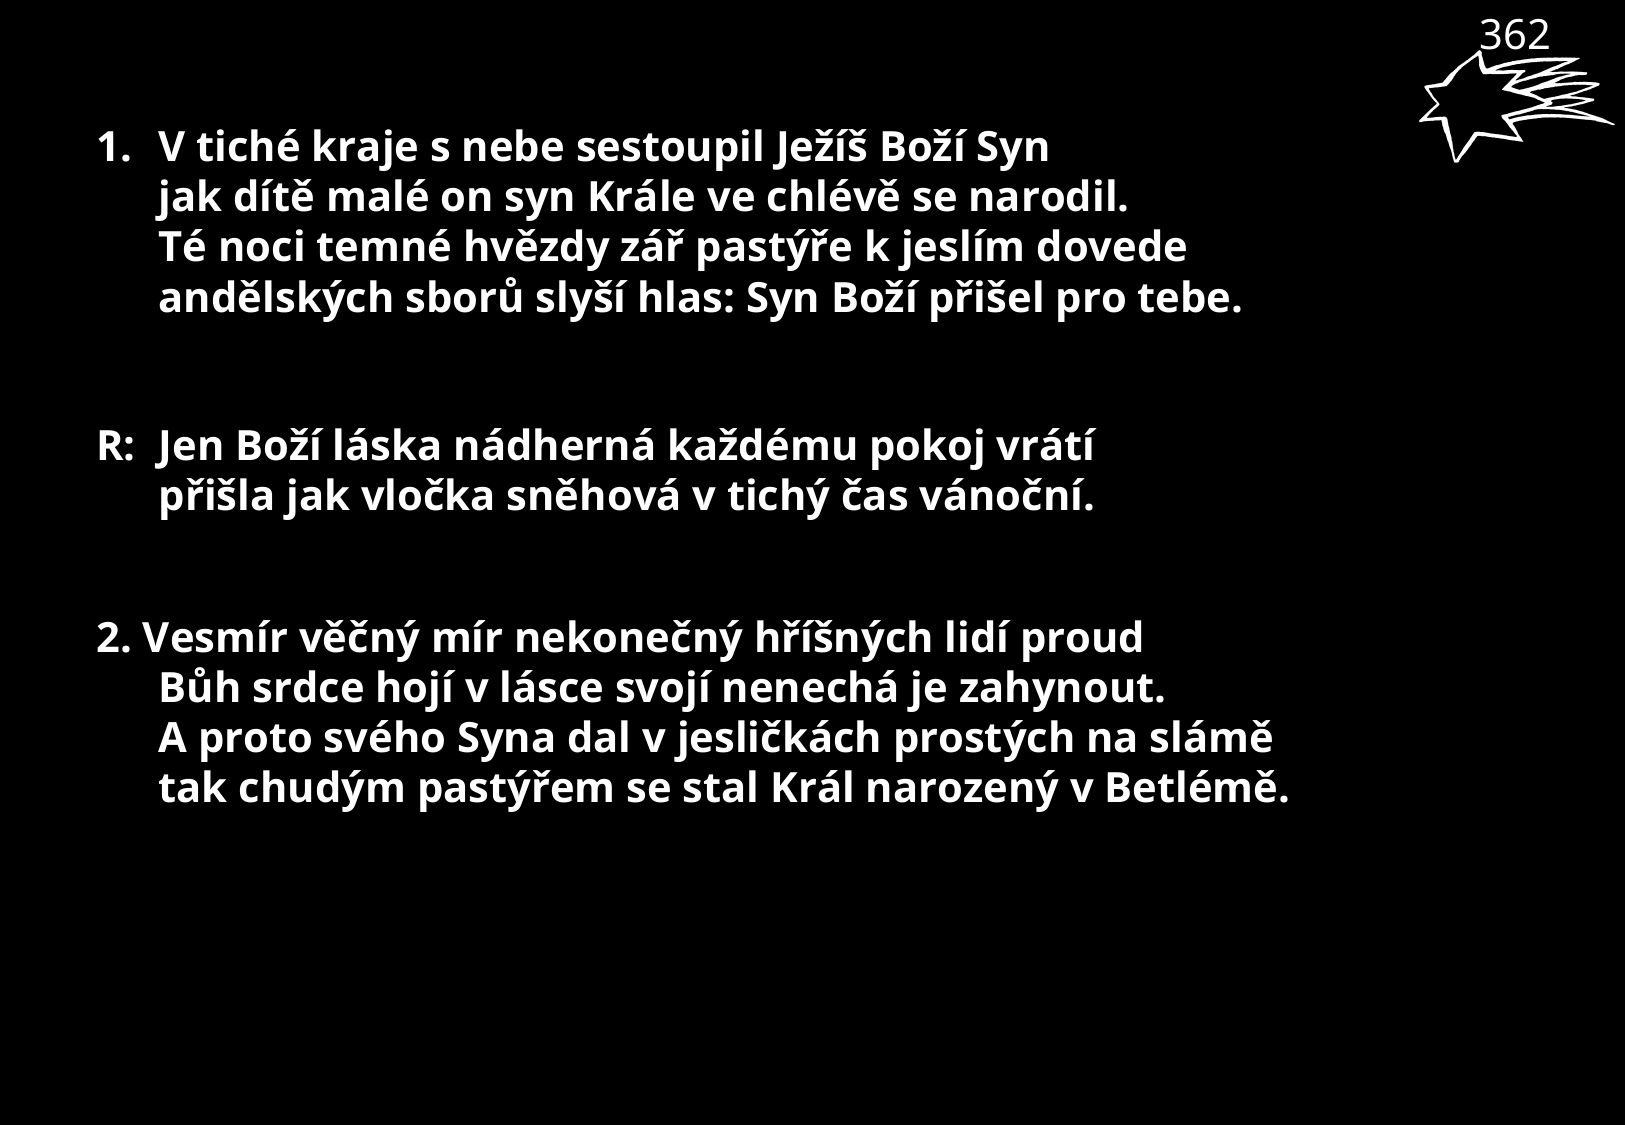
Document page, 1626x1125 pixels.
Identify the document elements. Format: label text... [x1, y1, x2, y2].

text_box 362 [1405, 0, 1626, 66]
list V tiché kraje s nebe sestoupil Ježíš Boží Syn jak dítě malé on syn Krále ve chlévě se narodil. Té noci temné hvězdy zář pastýře k jeslím dovede andělských sborů slyší hlas: Syn Boží přišel pro tebe. R: Jen Boží láska nádherná každému pokoj vrátí přišla jak vločka sněhová v tichý čas vánoční. 2. Vesmír věčný mír nekonečný hříšných lidí proud Bůh srdce hojí v lásce svojí nenechá je zahynout. A proto svého Syna dal v jesličkách prostých na slámě tak chudým pastýřem se stal Král narozený v Betlémě. [81, 112, 1544, 1101]
